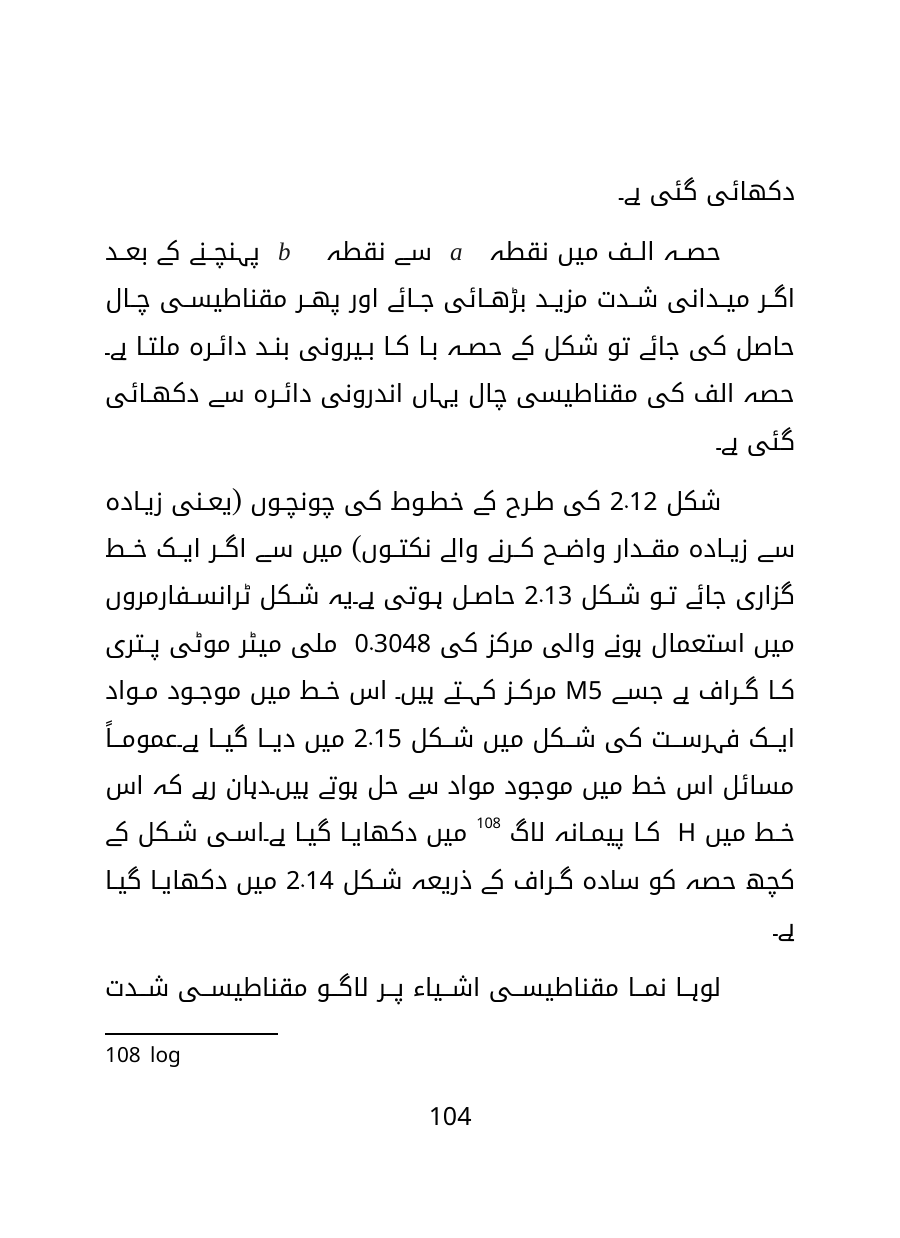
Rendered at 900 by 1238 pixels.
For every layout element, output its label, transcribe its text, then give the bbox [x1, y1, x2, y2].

text log [105, 1040, 795, 1068]
text لوہا نما مقناطیسی اشیاء پر لاگو مقناطیسی شدت [105, 964, 795, 1012]
text شکل 2.12 کی طرح کے خطوط کی چونچوں (یعنی زیادہ سے زیادہ مقدار واضح کرنے والے نکتوں) میں سے اگر ایک خط گزاری جائے تو شکل 2.13 حاصل ہوتی ہے۔یہ شکل ٹرانسفارمروں میں استعمال ہونے والی مرکز کی 0.3048 ملی میٹر موٹی پتری کا گراف ہے جسے M5 مرکز کہتے ہیں۔ اس خط میں موجود مواد ایک فہرست کی شکل میں شکل 2.15 میں دیا گیا ہے۔عموماً مسائل اس خط میں موجود مواد سے حل ہوتے ہیں۔دہان رہے کہ اس خط میں H کا پیمانہ لاگ میں دکھایا گیا ہے۔اسی شکل کے کچھ حصہ کو سادہ گراف کے ذریعہ شکل 2.14 میں دکھایا گیا ہے۔ [105, 478, 795, 952]
text دکھائی گئی ہے۔ [105, 168, 795, 216]
text حصہ الف میں نقطہ سے نقطہ پہنچنے کے بعد اگر میدانی شدت مزید بڑھائی جائے اور پھر مقناطیسی چال حاصل کی جائے تو شکل کے حصہ با کا بیرونی بند دائرہ ملتا ہے۔حصہ الف کی مقناطیسی چال یہاں اندرونی دائرہ سے دکھائی گئی ہے۔ [105, 228, 795, 465]
